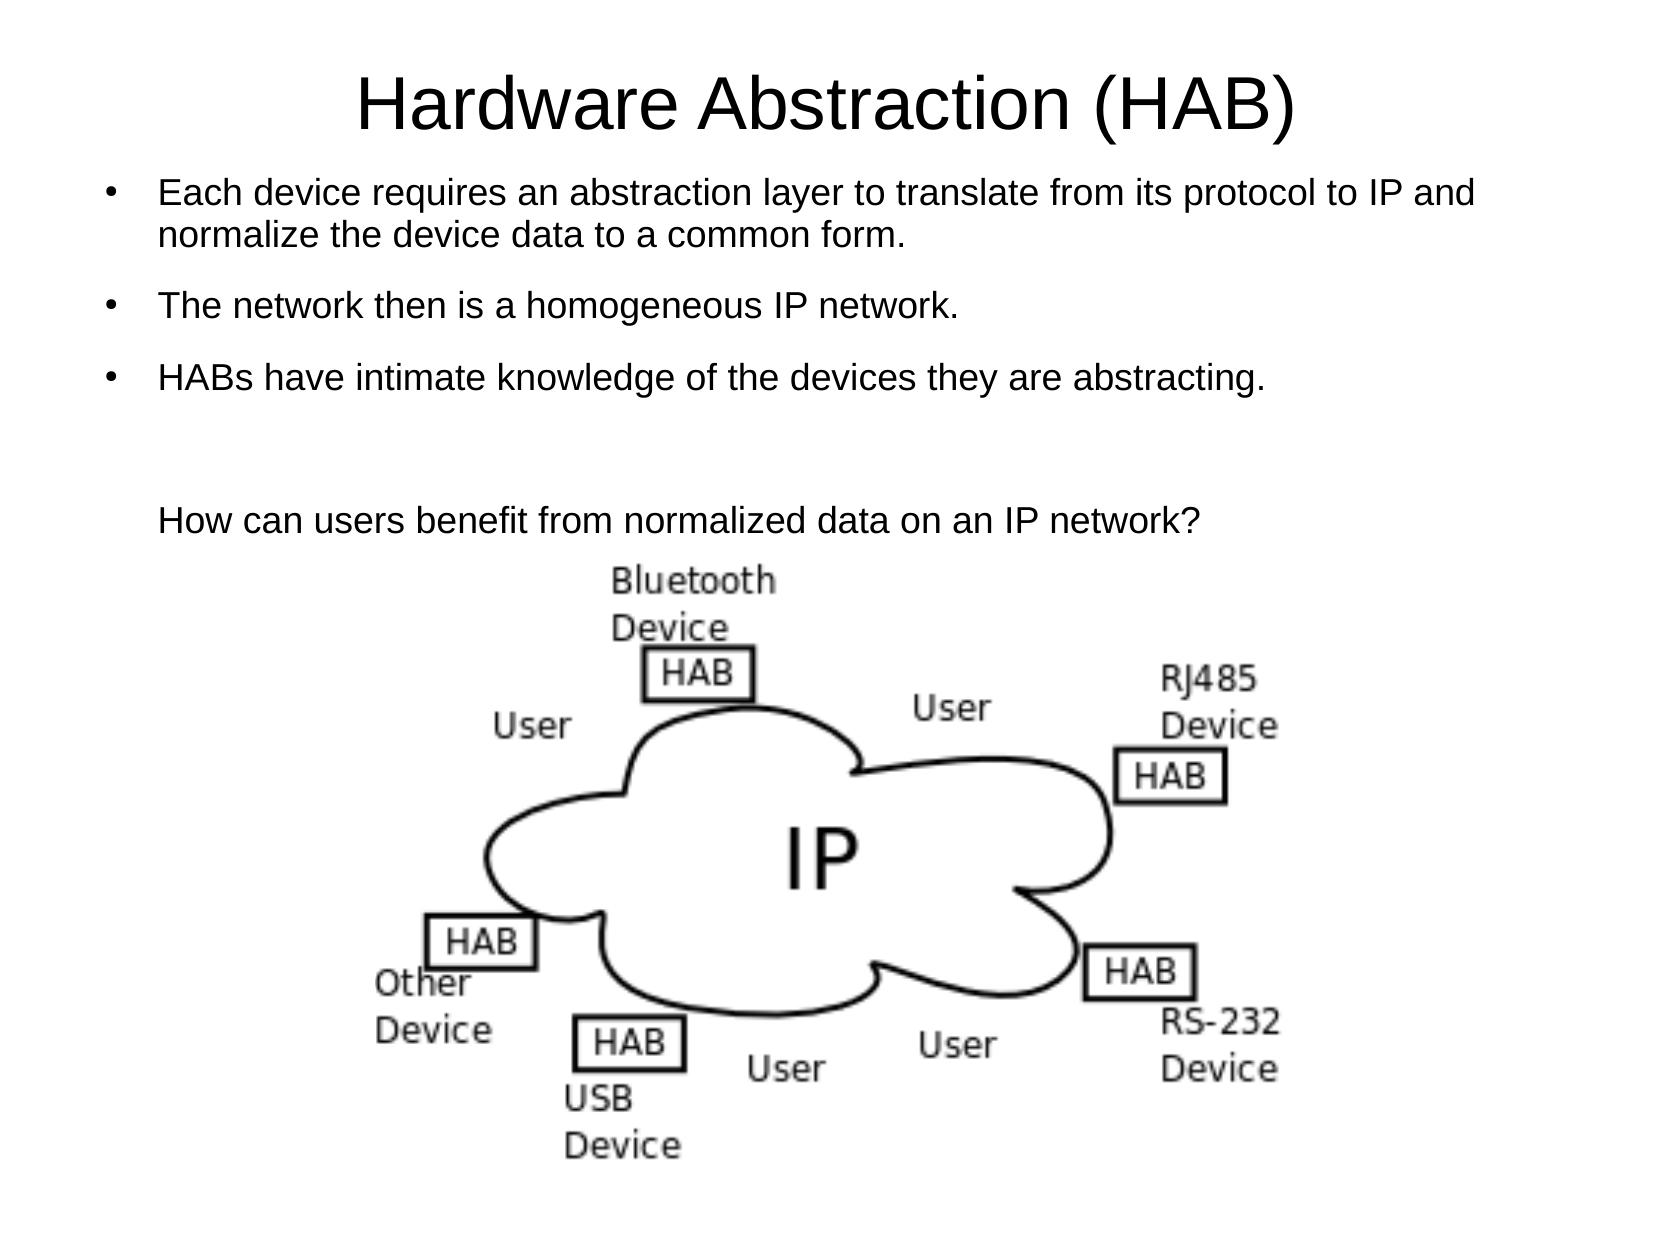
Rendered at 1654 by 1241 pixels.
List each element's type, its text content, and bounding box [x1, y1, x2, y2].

title Hardware Abstraction (HAB) [82, 56, 1571, 151]
picture [375, 562, 1285, 1183]
list Each device requires an abstraction layer to translate from its protocol to IP and normalize the device data to a common form. The network then is a homogeneous IP network. HABs have intimate knowledge of the devices they are abstracting. How can users benefit from normalized data on an IP network? [86, 171, 1576, 1201]
